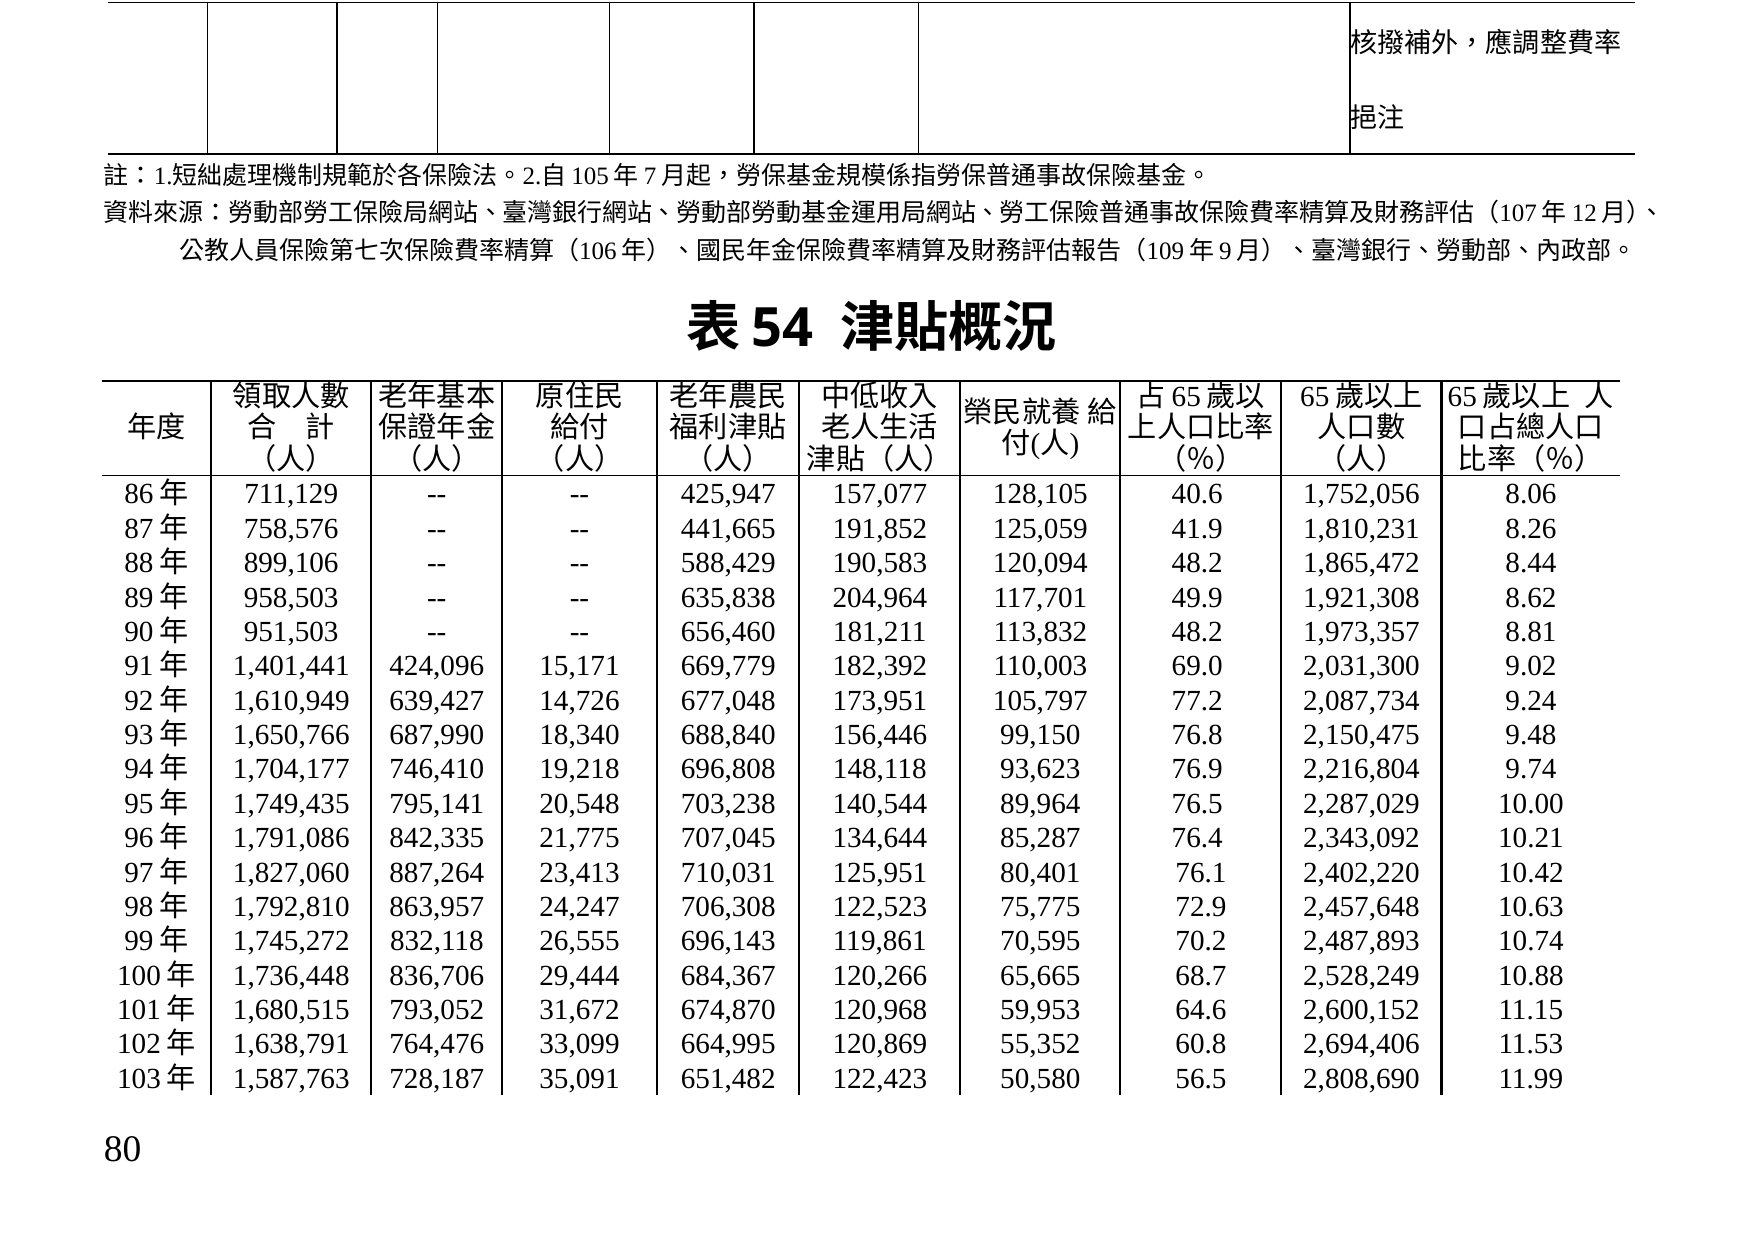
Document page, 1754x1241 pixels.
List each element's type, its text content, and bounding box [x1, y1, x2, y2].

table_cell 96年 [102, 820, 210, 854]
table_cell 99,150 [961, 717, 1119, 751]
table_cell 89年 [102, 580, 210, 614]
table_cell 181,211 [800, 614, 959, 648]
table_cell 669,779 [658, 648, 798, 683]
table_cell 728,187 [372, 1061, 501, 1095]
table_cell 76.1 [1121, 855, 1280, 889]
table_cell 8.44 [1443, 545, 1620, 579]
table_cell 793,052 [372, 992, 501, 1026]
table_cell 688,840 [658, 717, 798, 751]
table_cell 156,446 [800, 717, 959, 751]
table_cell 15,171 [503, 648, 656, 683]
table_cell 76.5 [1121, 786, 1280, 820]
table_cell 710,031 [658, 855, 798, 889]
table_cell 11.99 [1443, 1061, 1620, 1095]
table_cell 764,476 [372, 1026, 501, 1061]
table_cell 191,852 [800, 511, 959, 545]
table_cell 687,990 [372, 717, 501, 751]
table_cell 14,726 [503, 683, 656, 717]
table_cell 684,367 [658, 958, 798, 992]
table_cell 664,995 [658, 1026, 798, 1061]
table_cell 87年 [102, 511, 210, 545]
table_cell 105,797 [961, 683, 1119, 717]
table_cell -- [503, 545, 656, 579]
table_cell 10.21 [1443, 820, 1620, 854]
table_cell -- [503, 476, 656, 511]
table_cell 706,308 [658, 889, 798, 923]
table_cell 696,143 [658, 923, 798, 958]
table_cell 951,503 [212, 614, 370, 648]
table_cell [108, 3, 207, 153]
table_cell 99年 [102, 923, 210, 958]
table_cell 190,583 [800, 545, 959, 579]
table_header 領取人數 合 計 （人） [212, 382, 370, 475]
table_cell 441,665 [658, 511, 798, 545]
table_cell 8.06 [1443, 476, 1620, 511]
table_cell 2,343,092 [1282, 820, 1440, 854]
table_cell 2,808,690 [1282, 1061, 1440, 1095]
table_cell [438, 3, 609, 153]
table_cell 48.2 [1121, 614, 1280, 648]
table_cell 93,623 [961, 751, 1119, 786]
table_cell 76.8 [1121, 717, 1280, 751]
table_cell 10.42 [1443, 855, 1620, 889]
table_cell 55,352 [961, 1026, 1119, 1061]
table_cell 8.81 [1443, 614, 1620, 648]
table_cell 91年 [102, 648, 210, 683]
table_cell 656,460 [658, 614, 798, 648]
table_cell 863,957 [372, 889, 501, 923]
table_cell 707,045 [658, 820, 798, 854]
table_cell 2,402,220 [1282, 855, 1440, 889]
table_cell [610, 3, 753, 153]
table_cell 70,595 [961, 923, 1119, 958]
table_cell 68.7 [1121, 958, 1280, 992]
table_cell 80,401 [961, 855, 1119, 889]
table_cell 69.0 [1121, 648, 1280, 683]
table_cell 2,528,249 [1282, 958, 1440, 992]
table_cell 2,600,152 [1282, 992, 1440, 1026]
table_cell 19,218 [503, 751, 656, 786]
table_cell 1,745,272 [212, 923, 370, 958]
table_cell 2,150,475 [1282, 717, 1440, 751]
table_header 老年農民 福利津貼 （人） [658, 382, 798, 475]
table_cell -- [503, 580, 656, 614]
table_cell 746,410 [372, 751, 501, 786]
table_cell 677,048 [658, 683, 798, 717]
table_cell 173,951 [800, 683, 959, 717]
table_cell 核撥補外，應調整費率挹注 [1351, 3, 1635, 153]
table_cell 120,266 [800, 958, 959, 992]
table_header 年度 [102, 382, 210, 475]
table_cell 588,429 [658, 545, 798, 579]
table_cell 703,238 [658, 786, 798, 820]
table_cell 59,953 [961, 992, 1119, 1026]
table_cell 117,701 [961, 580, 1119, 614]
table_cell 795,141 [372, 786, 501, 820]
table_cell 134,644 [800, 820, 959, 854]
table_cell 887,264 [372, 855, 501, 889]
table_cell 88年 [102, 545, 210, 579]
table_cell 10.00 [1443, 786, 1620, 820]
table_cell -- [372, 580, 501, 614]
table_cell 120,094 [961, 545, 1119, 579]
table_cell 48.2 [1121, 545, 1280, 579]
table_cell 70.2 [1121, 923, 1280, 958]
table_cell 2,287,029 [1282, 786, 1440, 820]
table_cell 1,791,086 [212, 820, 370, 854]
table_cell 696,808 [658, 751, 798, 786]
table_cell 125,951 [800, 855, 959, 889]
table_cell 182,392 [800, 648, 959, 683]
table_cell 64.6 [1121, 992, 1280, 1026]
table_cell 24,247 [503, 889, 656, 923]
table_cell 65,665 [961, 958, 1119, 992]
table_cell 100年 [102, 958, 210, 992]
table_cell 90年 [102, 614, 210, 648]
table_cell 50,580 [961, 1061, 1119, 1095]
table_cell 97年 [102, 855, 210, 889]
table_cell 29,444 [503, 958, 656, 992]
table_cell 1,401,441 [212, 648, 370, 683]
table_cell -- [372, 476, 501, 511]
table_cell 56.5 [1121, 1061, 1280, 1095]
table_cell 758,576 [212, 511, 370, 545]
table_cell 76.9 [1121, 751, 1280, 786]
table_cell 11.53 [1443, 1026, 1620, 1061]
table_cell 95年 [102, 786, 210, 820]
table_cell 26,555 [503, 923, 656, 958]
table_cell 18,340 [503, 717, 656, 751]
table_header 65歲以上 人口數 （人） [1282, 382, 1440, 475]
table_cell 1,680,515 [212, 992, 370, 1026]
table_cell 10.74 [1443, 923, 1620, 958]
table_cell 9.24 [1443, 683, 1620, 717]
table_cell 125,059 [961, 511, 1119, 545]
table_cell 1,704,177 [212, 751, 370, 786]
table_header 65歲以上 人口占總人口比率（％） [1443, 382, 1620, 475]
table_cell 651,482 [658, 1061, 798, 1095]
table_cell 832,118 [372, 923, 501, 958]
table_cell 11.15 [1443, 992, 1620, 1026]
table_cell 9.48 [1443, 717, 1620, 751]
table_cell 1,587,763 [212, 1061, 370, 1095]
text 註：1.短絀處理機制規範於各保險法。2.自105年7月起，勞保基金規模係指勞保普通事故保險基金。 [103, 154, 1639, 192]
table_cell 21,775 [503, 820, 656, 854]
table_cell 2,087,734 [1282, 683, 1440, 717]
table_cell 41.9 [1121, 511, 1280, 545]
table_cell 1,921,308 [1282, 580, 1440, 614]
subtitle 表54 津貼概況 [103, 267, 1639, 379]
table_cell 75,775 [961, 889, 1119, 923]
table_cell 86年 [102, 476, 210, 511]
table_cell 425,947 [658, 476, 798, 511]
table_cell 1,610,949 [212, 683, 370, 717]
table_cell 204,964 [800, 580, 959, 614]
table_cell 98年 [102, 889, 210, 923]
table_cell -- [372, 511, 501, 545]
table_cell 119,861 [800, 923, 959, 958]
table_header 占65歲以上人口比率（％） [1121, 382, 1280, 475]
table_cell 635,838 [658, 580, 798, 614]
table_cell 1,865,472 [1282, 545, 1440, 579]
table_cell 2,031,300 [1282, 648, 1440, 683]
table_cell 60.8 [1121, 1026, 1280, 1061]
table_cell 1,752,056 [1282, 476, 1440, 511]
table_cell 103年 [102, 1061, 210, 1095]
table_cell 93年 [102, 717, 210, 751]
table_cell 23,413 [503, 855, 656, 889]
table_cell 102年 [102, 1026, 210, 1061]
table_cell 1,973,357 [1282, 614, 1440, 648]
table_cell 899,106 [212, 545, 370, 579]
table_cell 20,548 [503, 786, 656, 820]
text 資料來源：勞動部勞工保險局網站、臺灣銀行網站、勞動部勞動基金運用局網站、勞工保險普通事故保險費率精算及財務評估（107年12月）、公教人員保險第七次保險費率精算（106年）、國民年金保險費率精算及財務評估報告（109年9月）、臺灣銀行、勞動部、內政部。 [103, 192, 1639, 267]
table_cell 85,287 [961, 820, 1119, 854]
table_cell 92年 [102, 683, 210, 717]
table_cell 89,964 [961, 786, 1119, 820]
table_cell 72.9 [1121, 889, 1280, 923]
table_cell 10.88 [1443, 958, 1620, 992]
table_cell 8.62 [1443, 580, 1620, 614]
table_cell 77.2 [1121, 683, 1280, 717]
table_cell 2,457,648 [1282, 889, 1440, 923]
table_cell 2,216,804 [1282, 751, 1440, 786]
table_cell 674,870 [658, 992, 798, 1026]
table_cell 2,694,406 [1282, 1026, 1440, 1061]
table_cell 1,792,810 [212, 889, 370, 923]
table_cell [755, 3, 918, 153]
table_cell 1,638,791 [212, 1026, 370, 1061]
table_cell 1,810,231 [1282, 511, 1440, 545]
table_cell [208, 3, 336, 153]
table_cell 128,105 [961, 476, 1119, 511]
table_cell 958,503 [212, 580, 370, 614]
table_cell 110,003 [961, 648, 1119, 683]
table_cell 94年 [102, 751, 210, 786]
table_cell 157,077 [800, 476, 959, 511]
table_cell 122,423 [800, 1061, 959, 1095]
table_cell 148,118 [800, 751, 959, 786]
table_cell 842,335 [372, 820, 501, 854]
table_cell 8.26 [1443, 511, 1620, 545]
table_cell 1,650,766 [212, 717, 370, 751]
table_cell 639,427 [372, 683, 501, 717]
table_cell 40.6 [1121, 476, 1280, 511]
table_cell [338, 3, 437, 153]
table_cell 140,544 [800, 786, 959, 820]
table_cell 35,091 [503, 1061, 656, 1095]
table_header 榮民就養 給付(人) [961, 382, 1119, 475]
table_cell 120,968 [800, 992, 959, 1026]
table_cell 836,706 [372, 958, 501, 992]
table_cell 9.74 [1443, 751, 1620, 786]
table_header 原住民 給付 （人） [503, 382, 656, 475]
table_cell 76.4 [1121, 820, 1280, 854]
table_cell 101年 [102, 992, 210, 1026]
table_cell 120,869 [800, 1026, 959, 1061]
table_cell 122,523 [800, 889, 959, 923]
table_cell 31,672 [503, 992, 656, 1026]
table_cell -- [372, 614, 501, 648]
table_cell 113,832 [961, 614, 1119, 648]
table_cell 49.9 [1121, 580, 1280, 614]
table_cell 33,099 [503, 1026, 656, 1061]
table_cell -- [503, 511, 656, 545]
table_cell 9.02 [1443, 648, 1620, 683]
table_cell 1,749,435 [212, 786, 370, 820]
table_header 老年基本 保證年金 （人） [372, 382, 501, 475]
table_cell -- [372, 545, 501, 579]
table_cell 2,487,893 [1282, 923, 1440, 958]
table_cell 711,129 [212, 476, 370, 511]
table_cell 10.63 [1443, 889, 1620, 923]
table_cell 1,827,060 [212, 855, 370, 889]
table_cell 424,096 [372, 648, 501, 683]
table_cell [919, 3, 1349, 153]
table_cell -- [503, 614, 656, 648]
table_cell 1,736,448 [212, 958, 370, 992]
table_header 中低收入 老人生活 津貼（人） [800, 382, 959, 475]
